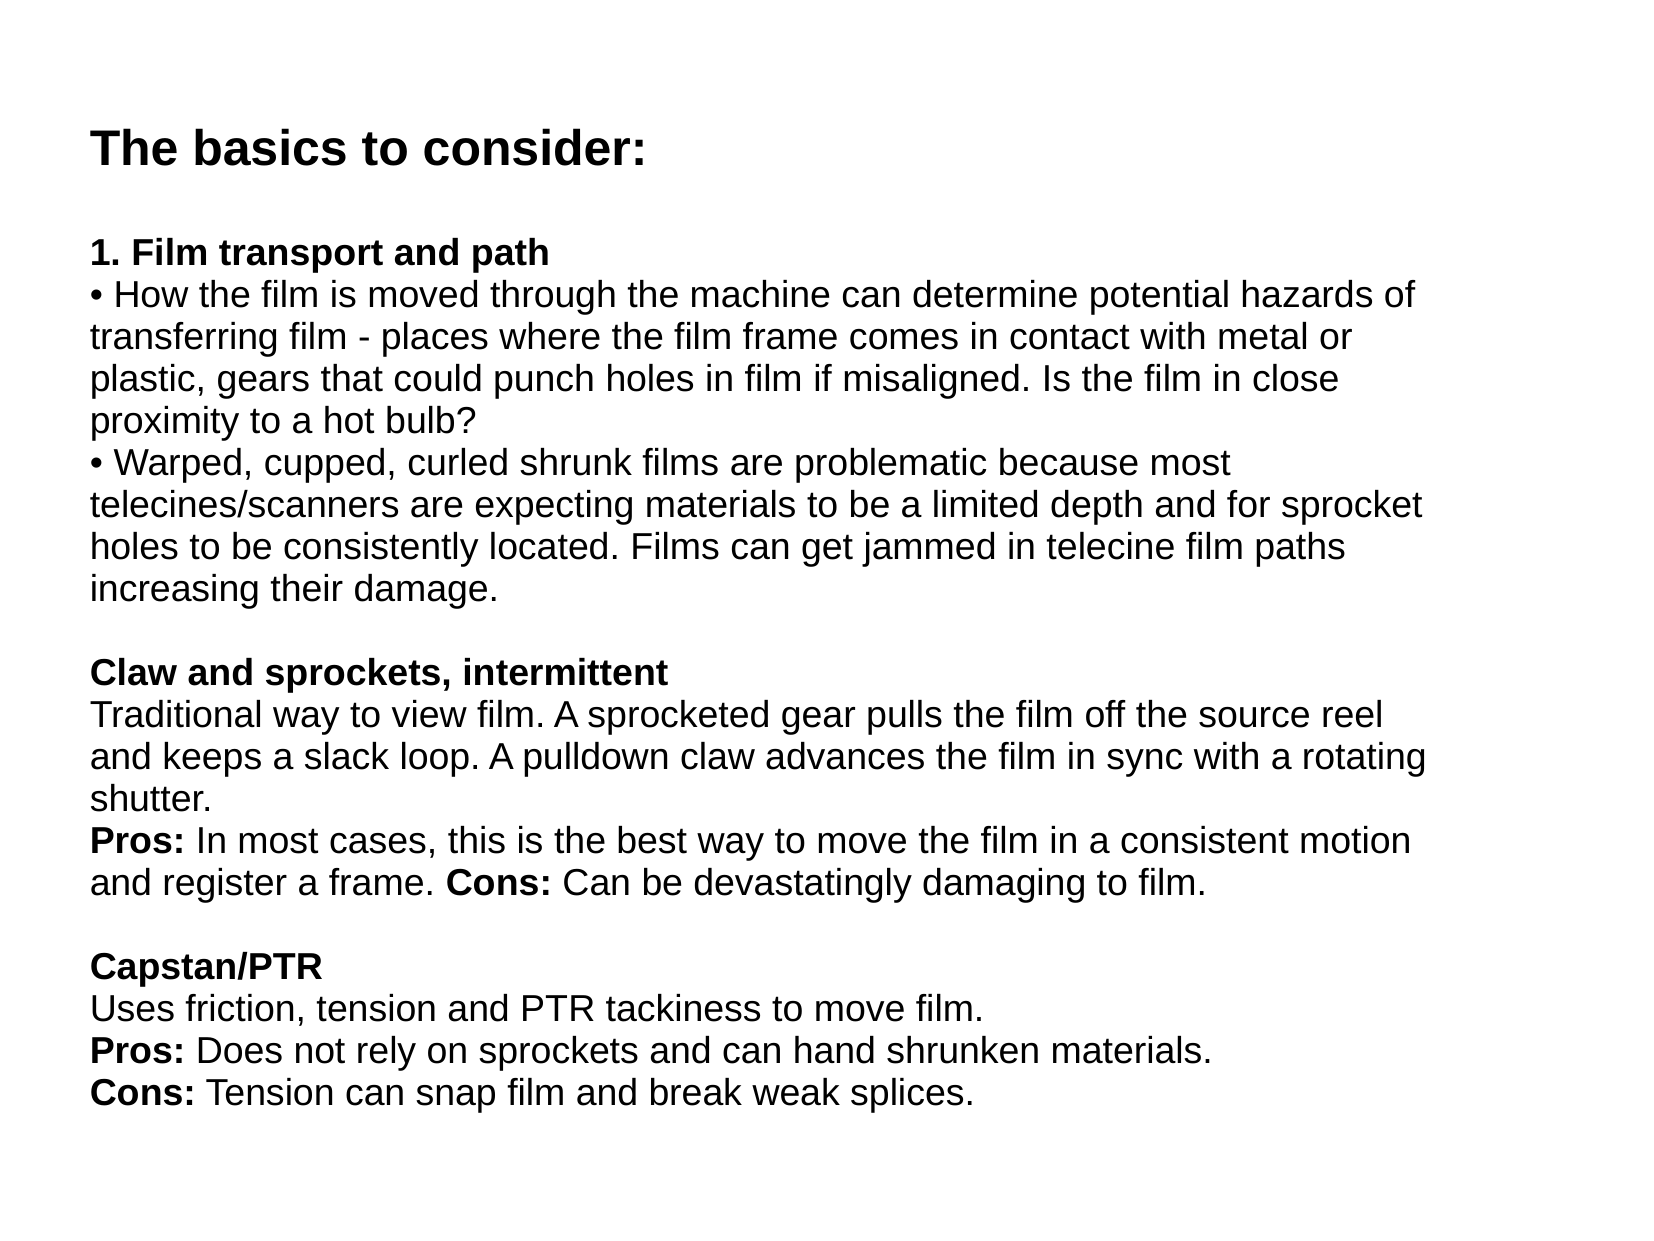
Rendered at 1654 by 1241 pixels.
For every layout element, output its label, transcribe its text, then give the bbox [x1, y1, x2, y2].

text_box The basics to consider: 1. Film transport and path • How the film is moved through the machine can determine potential hazards of transferring film - places where the film frame comes in contact with metal or plastic, gears that could punch holes in film if misaligned. Is the film in close proximity to a hot bulb? • Warped, cupped, curled shrunk films are problematic because most telecines/scanners are expecting materials to be a limited depth and for sprocket holes to be consistently located. Films can get jammed in telecine film paths increasing their damage. Claw and sprockets, intermittent Traditional way to view film. A sprocketed gear pulls the film off the source reel and keeps a slack loop. A pulldown claw advances the film in sync with a rotating shutter. Pros: In most cases, this is the best way to move the film in a consistent motion and register a frame. Cons: Can be devastatingly damaging to film. Capstan/PTR Uses friction, tension and PTR tackiness to move film. Pros: Does not rely on sprockets and can hand shrunken materials. Cons: Tension can snap film and break weak splices. [75, 112, 1463, 1135]
